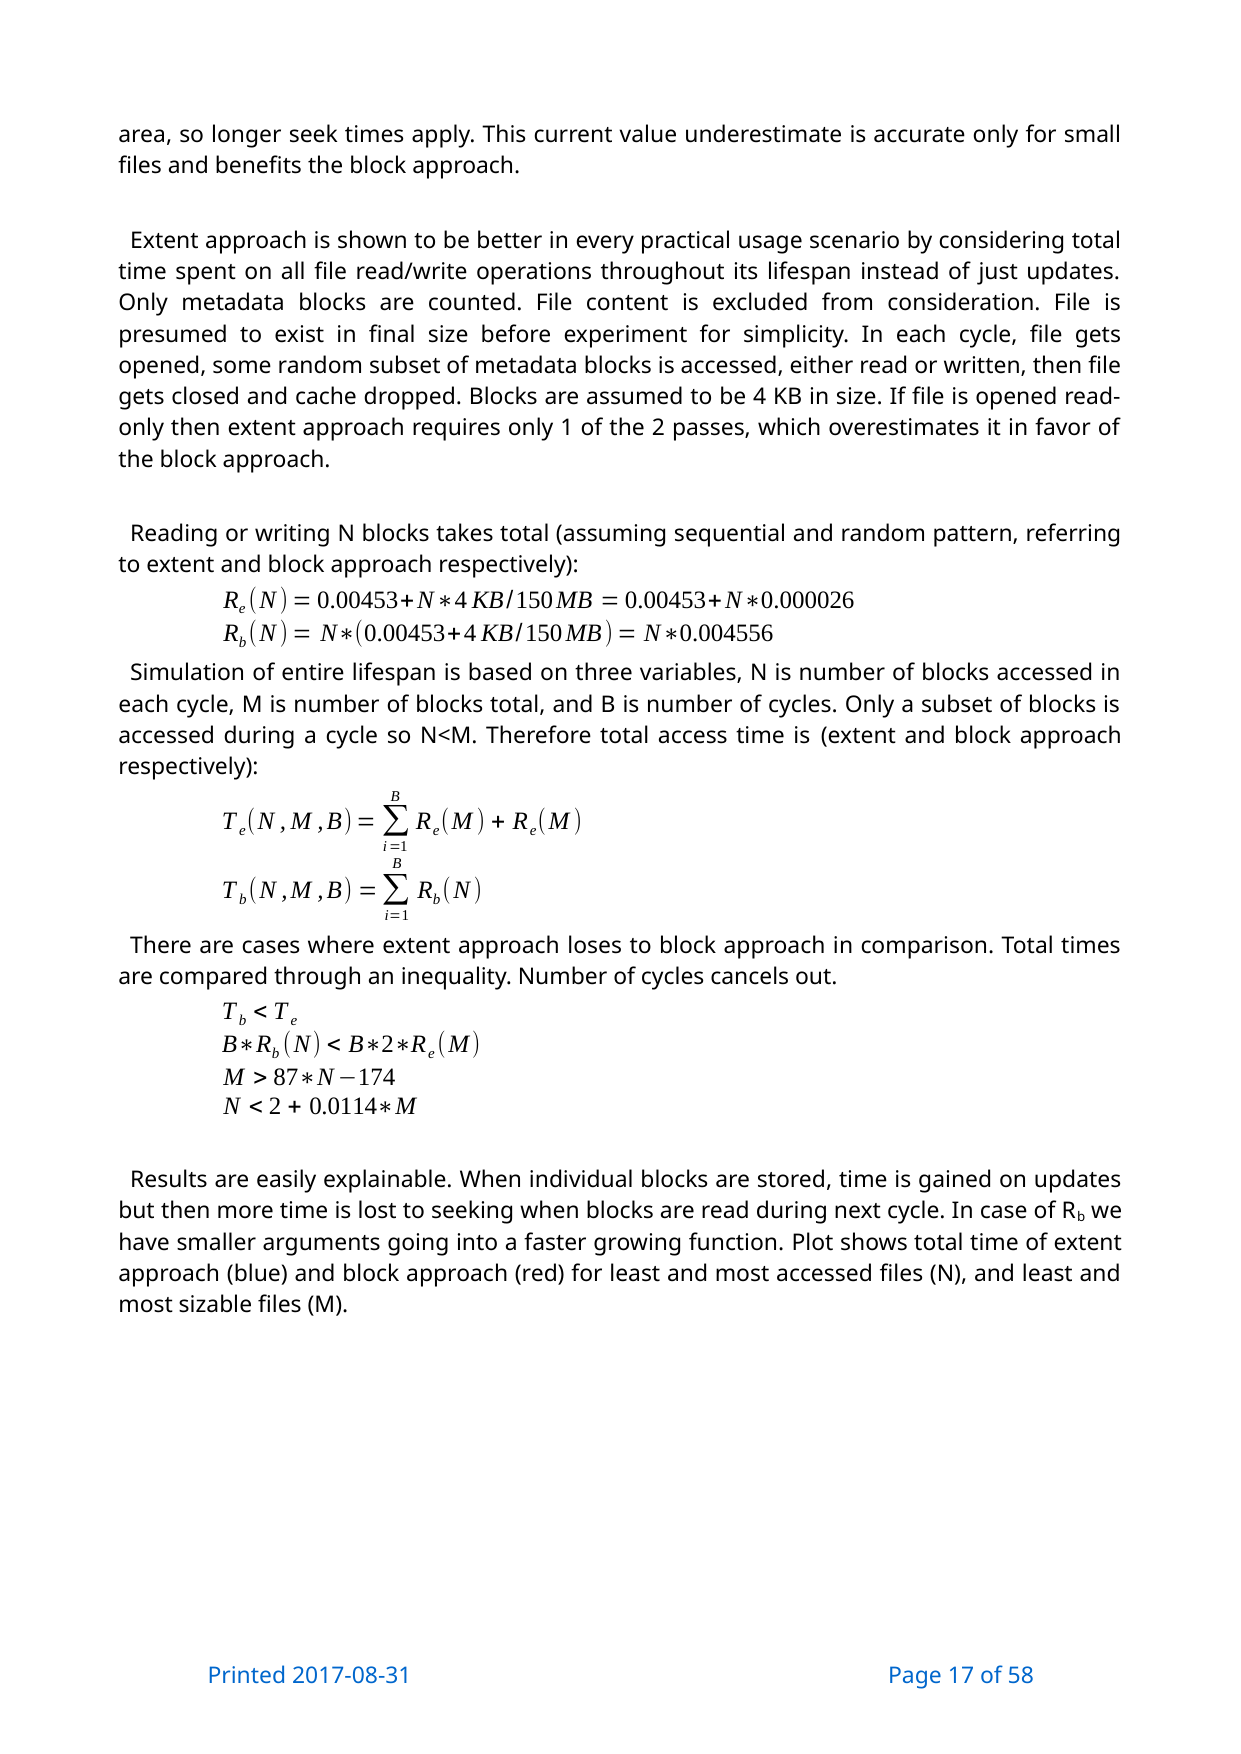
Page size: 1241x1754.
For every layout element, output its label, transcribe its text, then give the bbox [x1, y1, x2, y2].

text Reading or writing N blocks takes total (assuming sequential and random pattern, referring to extent and block approach respectively): [118, 517, 1122, 579]
text Extent approach is shown to be better in every practical usage scenario by considering total time spent on all file read/write operations throughout its lifespan instead of just updates. Only metadata blocks are counted. File content is excluded from consideration. File is presumed to exist in final size before experiment for simplicity. In each cycle, file gets opened, some random subset of metadata blocks is accessed, either read or written, then file gets closed and cache dropped. Blocks are assumed to be 4 KB in size. If file is opened read-only then extent approach requires only 1 of the 2 passes, which overestimates it in favor of the block approach. [118, 224, 1122, 474]
text Simulation of entire lifespan is based on three variables, N is number of blocks accessed in each cycle, M is number of blocks total, and B is number of cycles. Only a subset of blocks is accessed during a cycle so N<M. Therefore total access time is (extent and block approach respectively): [118, 656, 1122, 781]
text Results are easily explainable. When individual blocks are stored, time is gained on updates but then more time is lost to seeking when blocks are read during next cycle. In case of Rb we have smaller arguments going into a faster growing function. Plot shows total time of extent approach (blue) and block approach (red) for least and most accessed files (N), and least and most sizable files (M). [118, 1163, 1122, 1319]
text area, so longer seek times apply. This current value underestimate is accurate only for small files and benefits the block approach. [118, 118, 1122, 181]
text There are cases where extent approach loses to block approach in comparison. Total times are compared through an inequality. Number of cycles cancels out. [118, 929, 1122, 992]
